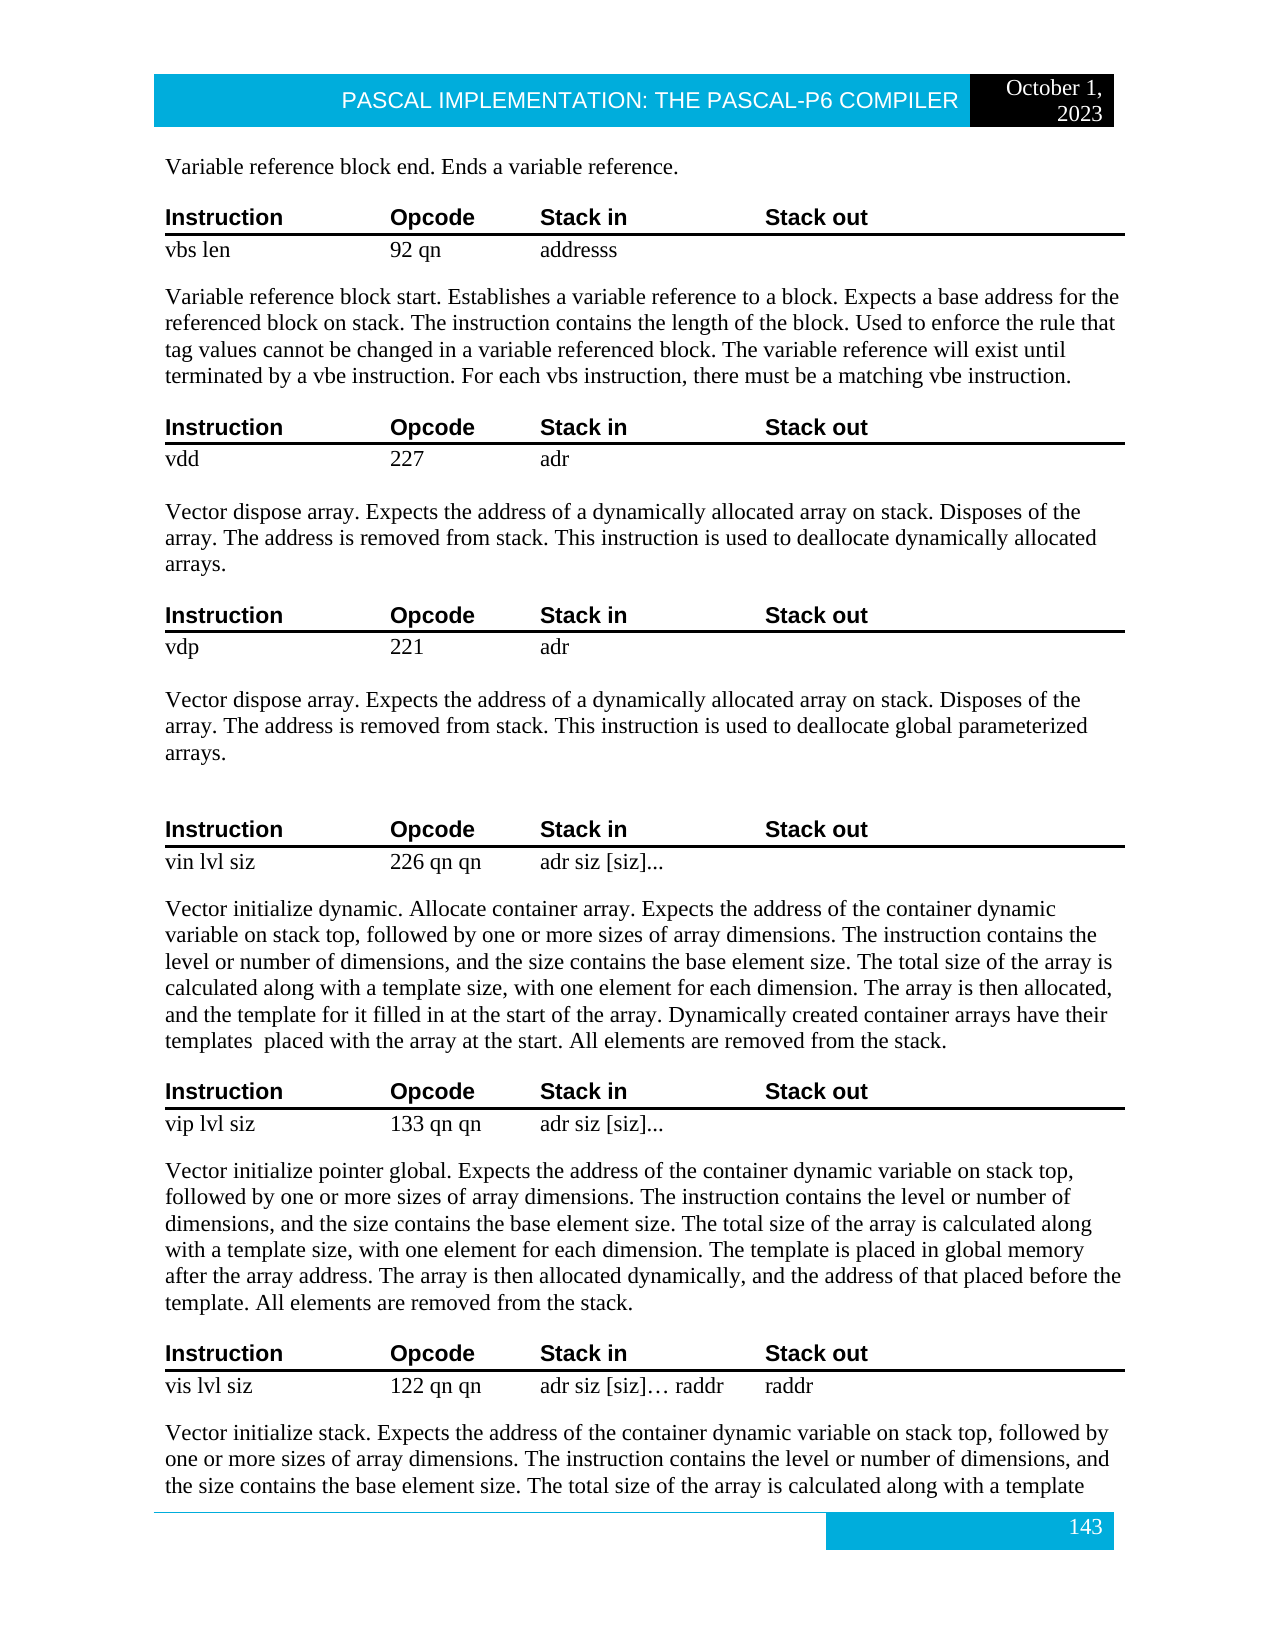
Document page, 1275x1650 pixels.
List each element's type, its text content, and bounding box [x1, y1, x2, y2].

text Vector dispose array. Expects the address of a dynamically allocated array on stack. Disposes of the array. The address is removed from stack. This instruction is used to deallocate dynamically allocated arrays. [165, 498, 1125, 577]
text Instruction Opcode Stack in Stack out [165, 1340, 1125, 1369]
text Instruction Opcode Stack in Stack out [165, 1078, 1125, 1107]
text Vector initialize stack. Expects the address of the container dynamic variable on stack top, followed by one or more sizes of array dimensions. The instruction contains the level or number of dimensions, and the size contains the base element size. The total size of the array is calculated along with a template [165, 1419, 1125, 1498]
text Instruction Opcode Stack in Stack out [165, 816, 1125, 845]
text Instruction Opcode Stack in Stack out [165, 413, 1125, 442]
text vip lvl siz 133 qn qn adr siz [siz]... [165, 1110, 1125, 1136]
text Vector initialize pointer global. Expects the address of the container dynamic variable on stack top, followed by one or more sizes of array dimensions. The instruction contains the level or number of dimensions, and the size contains the base element size. The total size of the array is calculated along with a template size, with one element for each dimension. The template is placed in global memory after the array address. The array is then allocated dynamically, and the address of that placed before the template. All elements are removed from the stack. [165, 1157, 1125, 1315]
text Variable reference block end. Ends a variable reference. [165, 153, 1125, 179]
text Variable reference block start. Establishes a variable reference to a block. Expects a base address for the referenced block on stack. The instruction contains the length of the block. Used to enforce the rule that tag values cannot be changed in a variable referenced block. The variable reference will exist until terminated by a vbe instruction. For each vbs instruction, there must be a matching vbe instruction. [165, 283, 1125, 388]
text Vector dispose array. Expects the address of a dynamically allocated array on stack. Disposes of the array. The address is removed from stack. This instruction is used to deallocate global parameterized arrays. [165, 686, 1125, 765]
text vbs len 92 qn addresss [165, 236, 1125, 262]
text Vector initialize dynamic. Allocate container array. Expects the address of the container dynamic variable on stack top, followed by one or more sizes of array dimensions. The instruction contains the level or number of dimensions, and the size contains the base element size. The total size of the array is calculated along with a template size, with one element for each dimension. The array is then allocated, and the template for it filled in at the start of the array. Dynamically created container arrays have their templates placed with the array at the start. All elements are removed from the stack. [165, 895, 1125, 1053]
text vdp 221 adr [165, 633, 1125, 660]
text vdd 227 adr [165, 445, 1125, 471]
text vin lvl siz 226 qn qn adr siz [siz]... [165, 848, 1125, 874]
text Instruction Opcode Stack in Stack out [165, 602, 1125, 630]
text vis lvl siz 122 qn qn adr siz [siz]… raddr raddr [165, 1372, 1125, 1398]
text Instruction Opcode Stack in Stack out [165, 204, 1125, 233]
